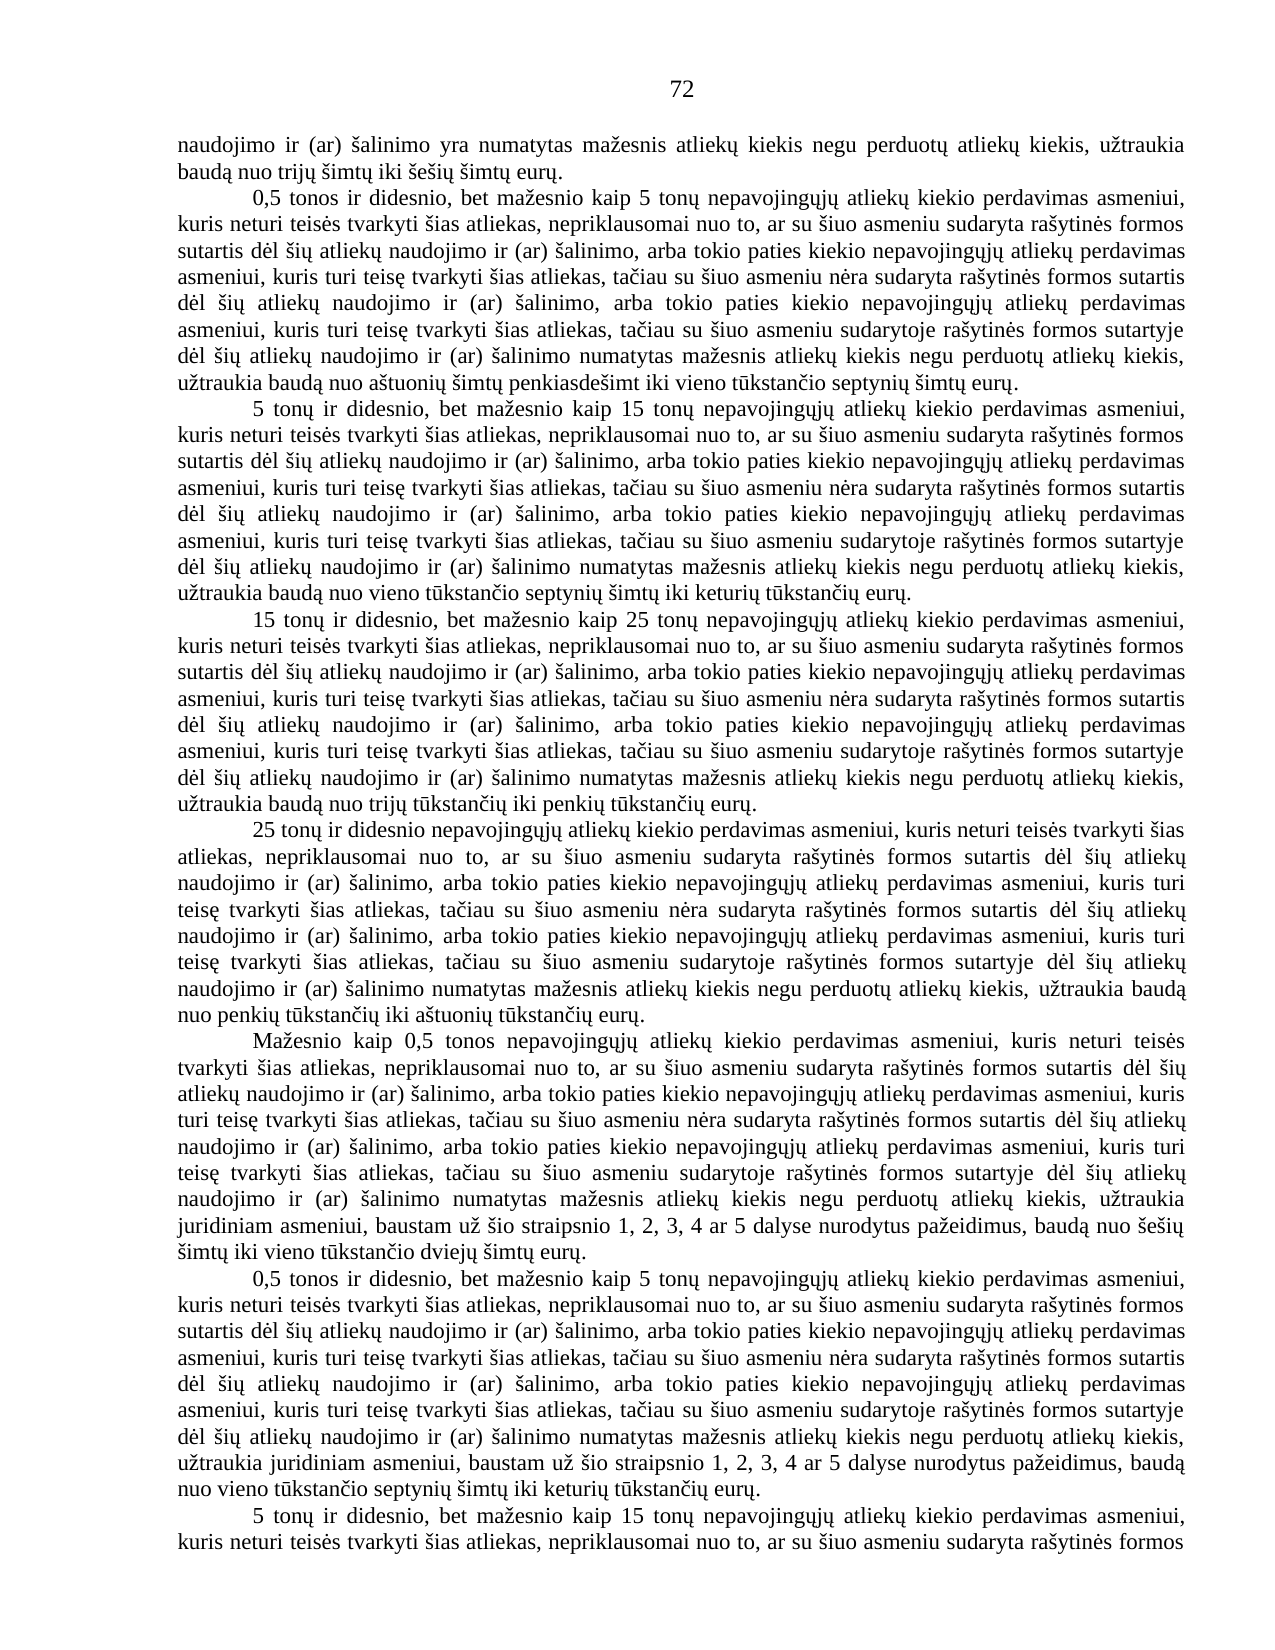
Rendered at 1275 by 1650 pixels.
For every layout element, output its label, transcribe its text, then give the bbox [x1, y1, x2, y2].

text 5 tonų ir didesnio, bet mažesnio kaip 15 tonų nepavojingųjų atliekų kiekio perdavimas asmeniui, kuris neturi teisės tvarkyti šias atliekas, nepriklausomai nuo to, ar su šiuo asmeniu sudaryta rašytinės formos sutartis dėl šių atliekų naudojimo ir (ar) šalinimo, arba tokio paties kiekio nepavojingųjų atliekų perdavimas asmeniui, kuris turi teisę tvarkyti šias atliekas, tačiau su šiuo asmeniu nėra sudaryta rašytinės formos sutartis dėl šių atliekų naudojimo ir (ar) šalinimo, arba tokio paties kiekio nepavojingųjų atliekų perdavimas asmeniui, kuris turi teisę tvarkyti šias atliekas, tačiau su šiuo asmeniu sudarytoje rašytinės formos sutartyje dėl šių atliekų naudojimo ir (ar) šalinimo numatytas mažesnis atliekų kiekis negu perduotų atliekų kiekis, užtraukia baudą nuo vieno tūkstančio septynių šimtų iki keturių tūkstančių eurų. [177, 395, 1186, 606]
text Mažesnio kaip 0,5 tonos nepavojingųjų atliekų kiekio perdavimas asmeniui, kuris neturi teisės tvarkyti šias atliekas, nepriklausomai nuo to, ar su šiuo asmeniu sudaryta rašytinės formos sutartis dėl šių atliekų naudojimo ir (ar) šalinimo, arba tokio paties kiekio nepavojingųjų atliekų perdavimas asmeniui, kuris turi teisę tvarkyti šias atliekas, tačiau su šiuo asmeniu nėra sudaryta rašytinės formos sutartis dėl šių atliekų naudojimo ir (ar) šalinimo, arba tokio paties kiekio nepavojingųjų atliekų perdavimas asmeniui, kuris turi teisę tvarkyti šias atliekas, tačiau su šiuo asmeniu sudarytoje rašytinės formos sutartyje dėl šių atliekų naudojimo ir (ar) šalinimo numatytas mažesnis atliekų kiekis negu perduotų atliekų kiekis, užtraukia juridiniam asmeniui, baustam už šio straipsnio 1, 2, 3, 4 ar 5 dalyse nurodytus pažeidimus, baudą nuo šešių šimtų iki vieno tūkstančio dviejų šimtų eurų. [177, 1027, 1186, 1264]
text 25 tonų ir didesnio nepavojingųjų atliekų kiekio perdavimas asmeniui, kuris neturi teisės tvarkyti šias atliekas, nepriklausomai nuo to, ar su šiuo asmeniu sudaryta rašytinės formos sutartis dėl šių atliekų naudojimo ir (ar) šalinimo, arba tokio paties kiekio nepavojingųjų atliekų perdavimas asmeniui, kuris turi teisę tvarkyti šias atliekas, tačiau su šiuo asmeniu nėra sudaryta rašytinės formos sutartis dėl šių atliekų naudojimo ir (ar) šalinimo, arba tokio paties kiekio nepavojingųjų atliekų perdavimas asmeniui, kuris turi teisę tvarkyti šias atliekas, tačiau su šiuo asmeniu sudarytoje rašytinės formos sutartyje dėl šių atliekų naudojimo ir (ar) šalinimo numatytas mažesnis atliekų kiekis negu perduotų atliekų kiekis, užtraukia baudą nuo penkių tūkstančių iki aštuonių tūkstančių eurų. [177, 817, 1186, 1027]
text naudojimo ir (ar) šalinimo yra numatytas mažesnis atliekų kiekis negu perduotų atliekų kiekis, užtraukia baudą nuo trijų šimtų iki šešių šimtų eurų. [177, 131, 1186, 184]
text 0,5 tonos ir didesnio, bet mažesnio kaip 5 tonų nepavojingųjų atliekų kiekio perdavimas asmeniui, kuris neturi teisės tvarkyti šias atliekas, nepriklausomai nuo to, ar su šiuo asmeniu sudaryta rašytinės formos sutartis dėl šių atliekų naudojimo ir (ar) šalinimo, arba tokio paties kiekio nepavojingųjų atliekų perdavimas asmeniui, kuris turi teisę tvarkyti šias atliekas, tačiau su šiuo asmeniu nėra sudaryta rašytinės formos sutartis dėl šių atliekų naudojimo ir (ar) šalinimo, arba tokio paties kiekio nepavojingųjų atliekų perdavimas asmeniui, kuris turi teisę tvarkyti šias atliekas, tačiau su šiuo asmeniu sudarytoje rašytinės formos sutartyje dėl šių atliekų naudojimo ir (ar) šalinimo numatytas mažesnis atliekų kiekis negu perduotų atliekų kiekis, užtraukia baudą nuo aštuonių šimtų penkiasdešimt iki vieno tūkstančio septynių šimtų eurų. [177, 184, 1186, 395]
text 0,5 tonos ir didesnio, bet mažesnio kaip 5 tonų nepavojingųjų atliekų kiekio perdavimas asmeniui, kuris neturi teisės tvarkyti šias atliekas, nepriklausomai nuo to, ar su šiuo asmeniu sudaryta rašytinės formos sutartis dėl šių atliekų naudojimo ir (ar) šalinimo, arba tokio paties kiekio nepavojingųjų atliekų perdavimas asmeniui, kuris turi teisę tvarkyti šias atliekas, tačiau su šiuo asmeniu nėra sudaryta rašytinės formos sutartis dėl šių atliekų naudojimo ir (ar) šalinimo, arba tokio paties kiekio nepavojingųjų atliekų perdavimas asmeniui, kuris turi teisę tvarkyti šias atliekas, tačiau su šiuo asmeniu sudarytoje rašytinės formos sutartyje dėl šių atliekų naudojimo ir (ar) šalinimo numatytas mažesnis atliekų kiekis negu perduotų atliekų kiekis, užtraukia juridiniam asmeniui, baustam už šio straipsnio 1, 2, 3, 4 ar 5 dalyse nurodytus pažeidimus, baudą nuo vieno tūkstančio septynių šimtų iki keturių tūkstančių eurų. [177, 1264, 1186, 1502]
text 15 tonų ir didesnio, bet mažesnio kaip 25 tonų nepavojingųjų atliekų kiekio perdavimas asmeniui, kuris neturi teisės tvarkyti šias atliekas, nepriklausomai nuo to, ar su šiuo asmeniu sudaryta rašytinės formos sutartis dėl šių atliekų naudojimo ir (ar) šalinimo, arba tokio paties kiekio nepavojingųjų atliekų perdavimas asmeniui, kuris turi teisę tvarkyti šias atliekas, tačiau su šiuo asmeniu nėra sudaryta rašytinės formos sutartis dėl šių atliekų naudojimo ir (ar) šalinimo, arba tokio paties kiekio nepavojingųjų atliekų perdavimas asmeniui, kuris turi teisę tvarkyti šias atliekas, tačiau su šiuo asmeniu sudarytoje rašytinės formos sutartyje dėl šių atliekų naudojimo ir (ar) šalinimo numatytas mažesnis atliekų kiekis negu perduotų atliekų kiekis, užtraukia baudą nuo trijų tūkstančių iki penkių tūkstančių eurų. [177, 606, 1186, 817]
text 5 tonų ir didesnio, bet mažesnio kaip 15 tonų nepavojingųjų atliekų kiekio perdavimas asmeniui, kuris neturi teisės tvarkyti šias atliekas, nepriklausomai nuo to, ar su šiuo asmeniu sudaryta rašytinės formos [177, 1502, 1186, 1554]
